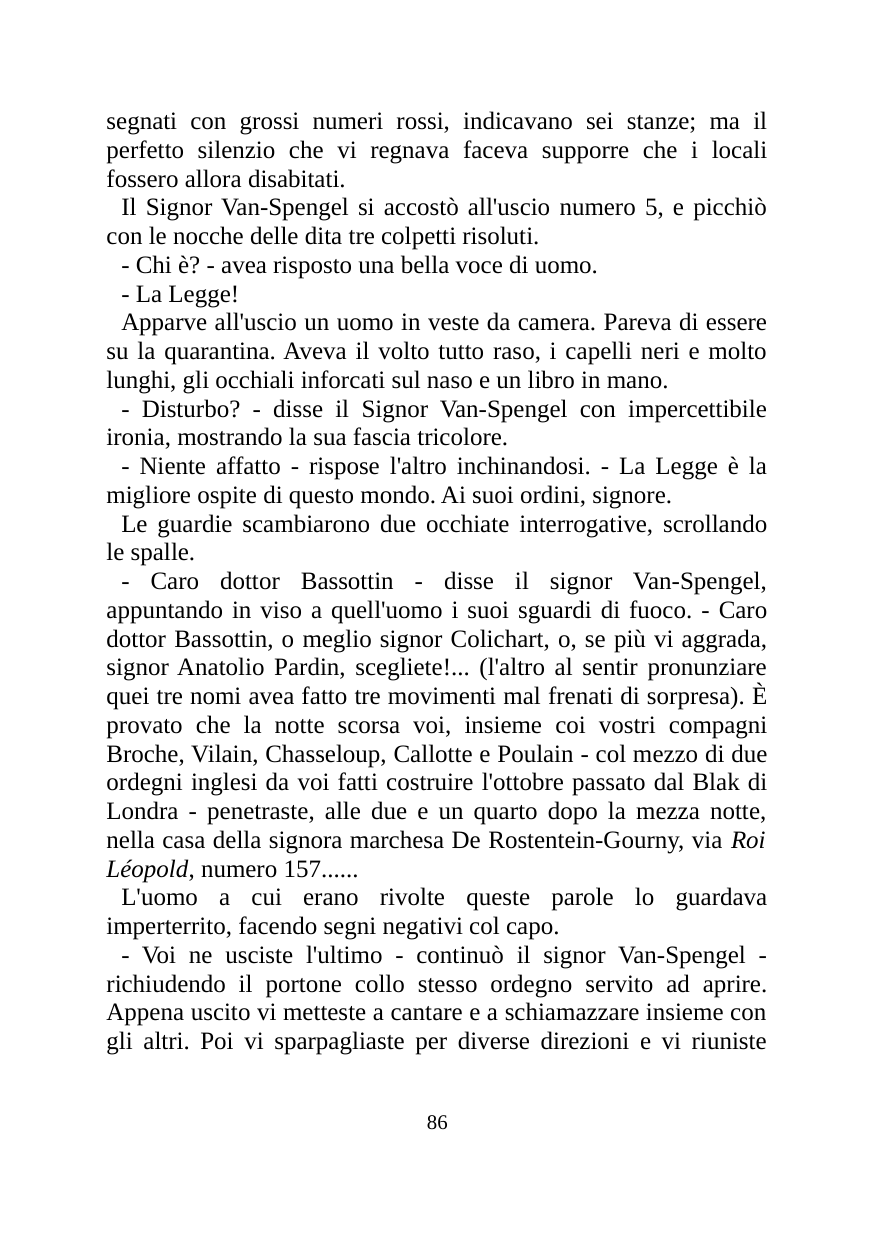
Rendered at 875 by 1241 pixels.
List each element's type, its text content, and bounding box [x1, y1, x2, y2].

text - Chi è? - avea risposto una bella voce di uomo. [106, 250, 768, 279]
text - Niente affatto - rispose l'altro inchinandosi. - La Legge è la migliore ospite di questo mondo. Ai suoi ordini, signore. [106, 451, 768, 509]
text - La Legge! [106, 279, 768, 307]
text Apparve all'uscio un uomo in veste da camera. Pareva di essere su la quarantina. Aveva il volto tutto raso, i capelli neri e molto lunghi, gli occhiali inforcati sul naso e un libro in mano. [106, 307, 768, 394]
text - Caro dottor Bassottin - disse il signor Van-Spengel, appuntando in viso a quell'uomo i suoi sguardi di fuoco. - Caro dottor Bassottin, o meglio signor Colichart, o, se più vi aggrada, signor Anatolio Pardin, scegliete!... (l'altro al sentir pronunziare quei tre nomi avea fatto tre movimenti mal frenati di sorpresa). È provato che la notte scorsa voi, insieme coi vostri compagni Broche, Vilain, Chasseloup, Callotte e Poulain - col mezzo di due ordegni inglesi da voi fatti costruire l'ottobre passato dal Blak di Londra - penetraste, alle due e un quarto dopo la mezza notte, nella casa della signora marchesa De Rostentein-Gourny, via Roi Léopold, numero 157...... [106, 566, 768, 882]
text segnati con grossi numeri rossi, indicavano sei stanze; ma il perfetto silenzio che vi regnava faceva supporre che i locali fossero allora disabitati. [106, 106, 768, 192]
text - Disturbo? - disse il Signor Van-Spengel con impercettibile ironia, mostrando la sua fascia tricolore. [106, 394, 768, 451]
text Le guardie scambiarono due occhiate interrogative, scrollando le spalle. [106, 509, 768, 566]
text Il Signor Van-Spengel si accostò all'uscio numero 5, e picchiò con le nocche delle dita tre colpetti risoluti. [106, 192, 768, 250]
text L'uomo a cui erano rivolte queste parole lo guardava imperterrito, facendo segni negativi col capo. [106, 882, 768, 940]
text - Voi ne usciste l'ultimo - continuò il signor Van-Spengel - richiudendo il portone collo stesso ordegno servito ad aprire. Appena uscito vi metteste a cantare e a schiamazzare insieme con gli altri. Poi vi sparpagliaste per diverse direzioni e vi riuniste [106, 940, 768, 1055]
